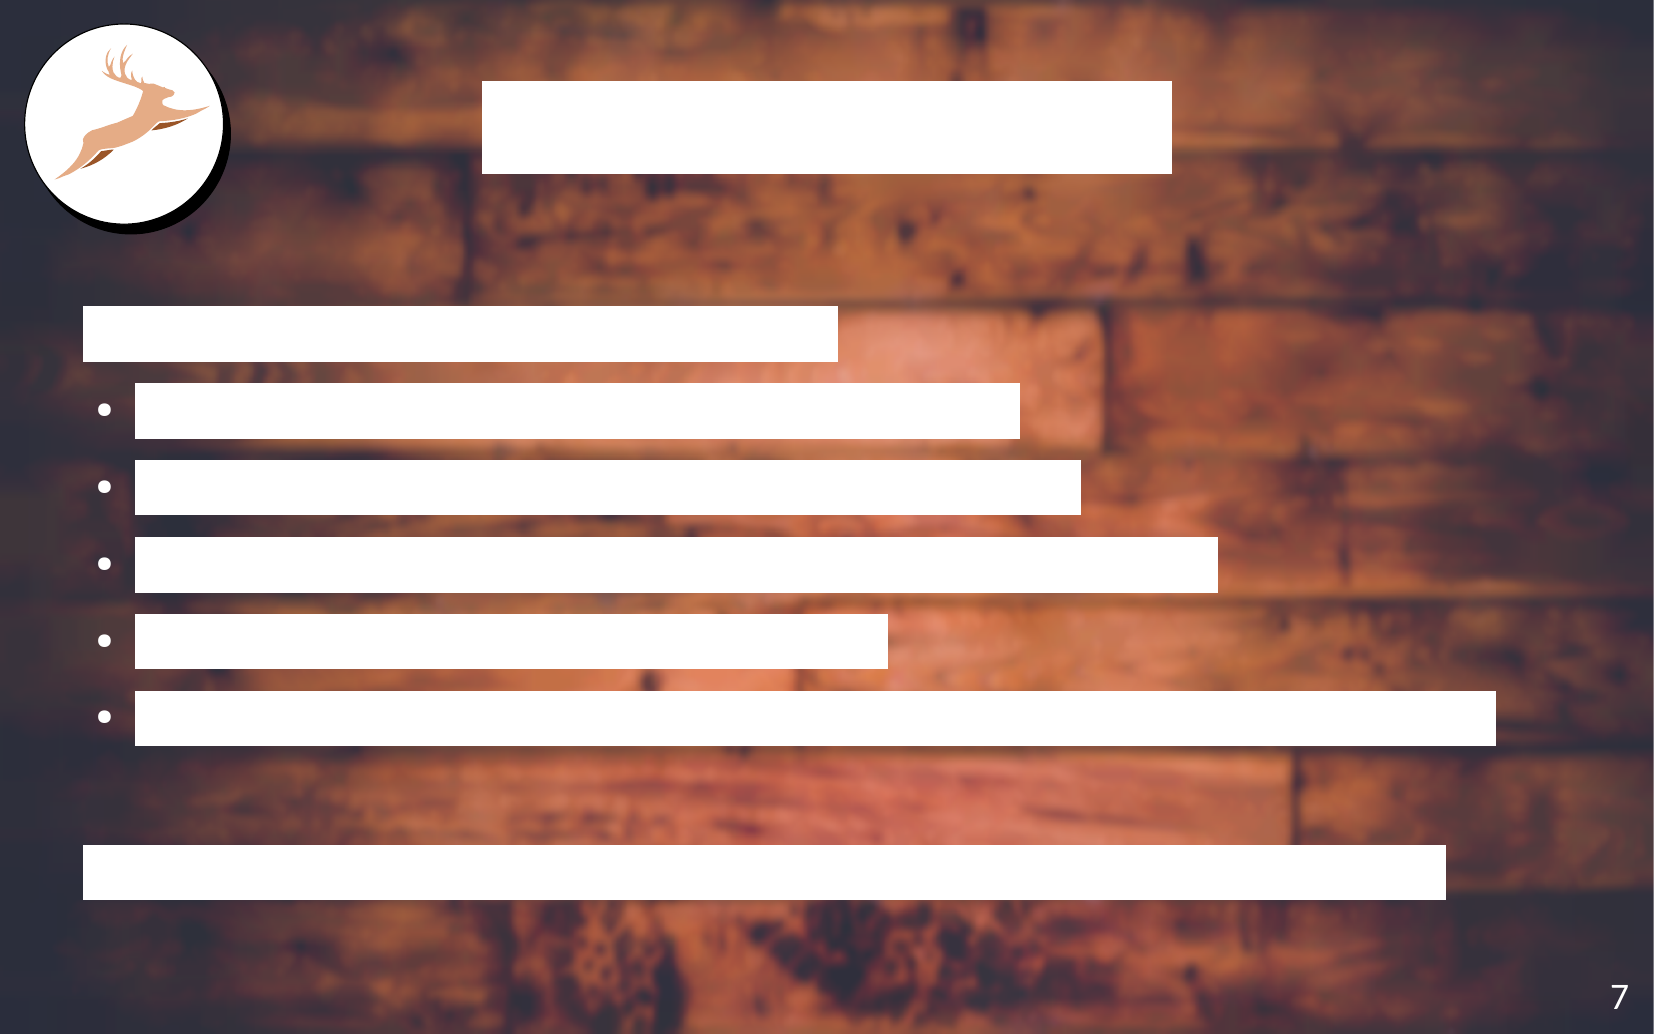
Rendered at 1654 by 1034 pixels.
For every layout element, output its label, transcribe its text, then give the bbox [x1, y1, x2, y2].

text_box 7 [1595, 964, 1642, 1025]
picture [0, 0, 1654, 1034]
list Pour cause de manque de temps : Suppression de projet pas implémentée. Impossible de quitter un projet, sauf si kick. Une des vues du Dashboard est en lecture seule. Gestion des sous-tâches abrégée. Temps passé par un utilisateur sur une tâche pas implémenté. Malgré cela, nous avons livré un projet stable et ergonomique. [82, 306, 1571, 907]
title Problèmes connus [237, 41, 1571, 214]
